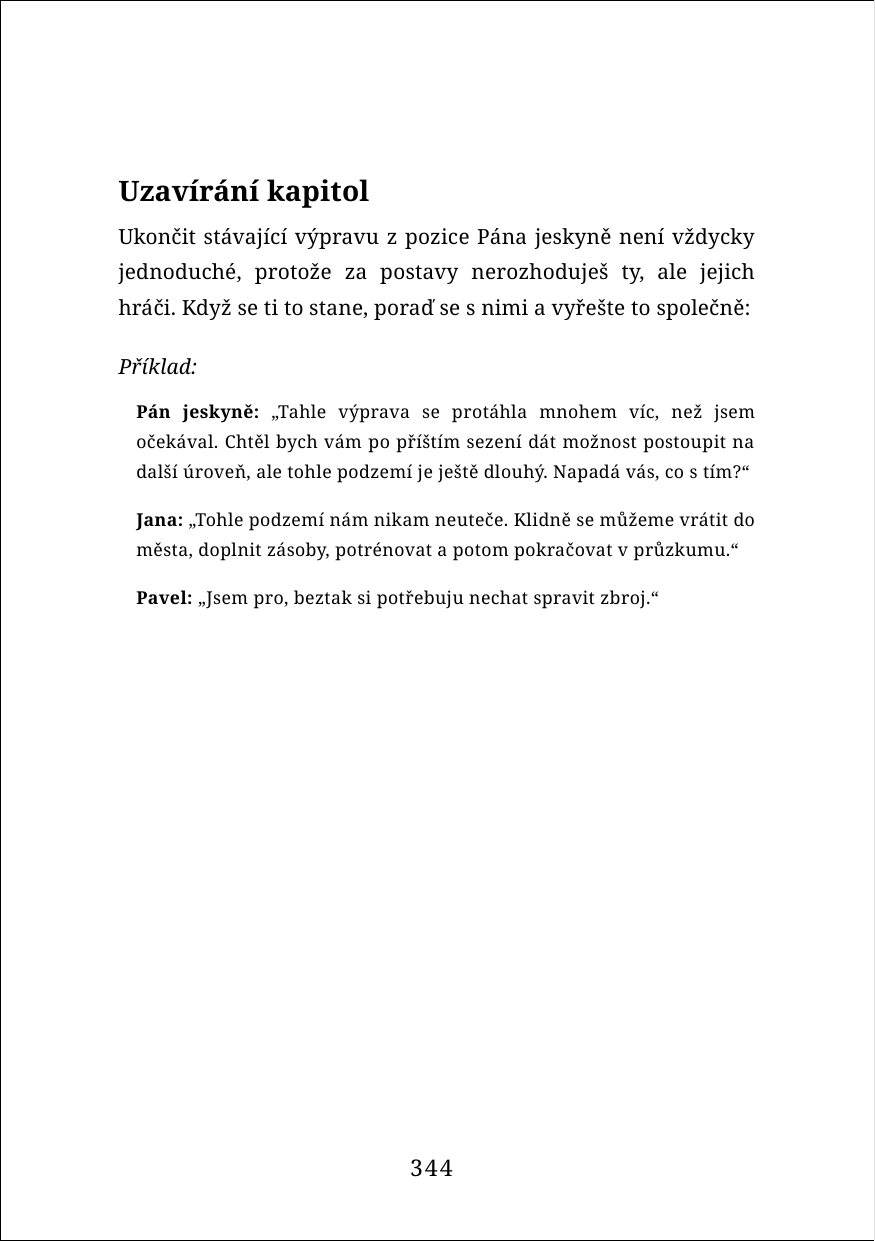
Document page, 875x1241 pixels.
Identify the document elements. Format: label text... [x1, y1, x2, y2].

text Příklad: [118, 352, 756, 381]
subtitle Uzavírání kapitol [118, 172, 756, 210]
text Ukončit stávající výpravu z pozice Pána jeskyně není vždycky jednoduché, protože za postavy nerozhoduješ ty, ale jejich hráči. Když se ti to stane, poraď se s nimi a vyřešte to společně: [118, 222, 756, 321]
text Pavel: „Jsem pro, beztak si potřebuju nechat spravit zbroj.“ [136, 586, 756, 610]
text Pán jeskyně: „Tahle výprava se protáhla mnohem víc, než jsem očekával. Chtěl bych vám po příštím sezení dát možnost postoupit na další úroveň, ale tohle podzemí je ještě dlouhý. Napadá vás, co s tím?“ [136, 399, 756, 484]
text Jana: „Tohle podzemí nám nikam neuteče. Klidně se můžeme vrátit do města, doplnit zásoby, potrénovat a potom pokračovat v průzkumu.“ [136, 508, 756, 562]
